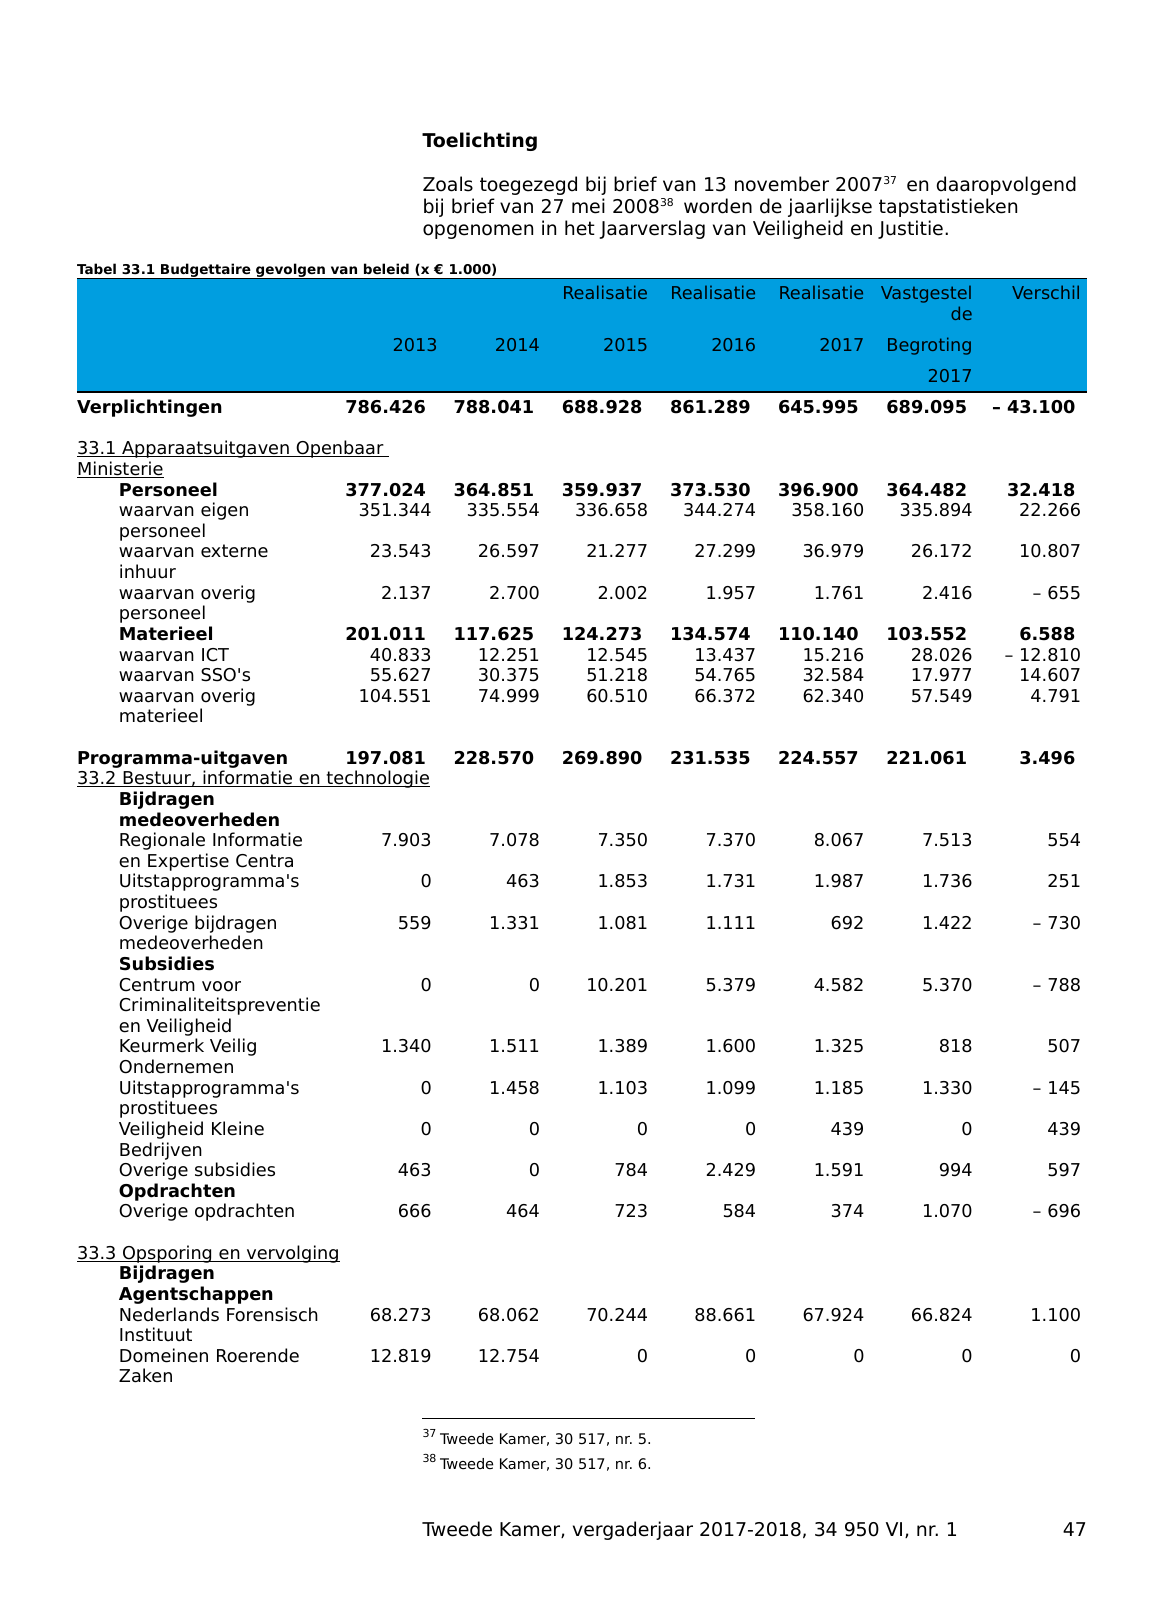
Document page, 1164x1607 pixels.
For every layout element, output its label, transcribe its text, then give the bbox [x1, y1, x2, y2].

table_cell [762, 727, 870, 748]
table_cell [654, 954, 762, 974]
table_cell [546, 727, 654, 748]
table_cell [762, 789, 870, 830]
text Tweede Kamer, 30 517, nr. 5. [422, 1427, 1087, 1449]
table_cell [77, 1181, 113, 1201]
table_cell [978, 360, 1087, 391]
table_cell 1.331 [438, 913, 546, 954]
table_cell – 43.100 [978, 393, 1087, 418]
table_cell 344.274 [654, 500, 762, 541]
table_cell waarvan eigen personeel [113, 500, 329, 541]
table_cell [870, 789, 978, 830]
table_cell 2.429 [654, 1160, 762, 1181]
table_cell [438, 768, 762, 789]
table_cell 0 [329, 975, 437, 1036]
table_cell 2.416 [870, 583, 978, 624]
table_cell 110.140 [762, 624, 870, 644]
table_cell – 145 [978, 1078, 1087, 1119]
table_cell 597 [978, 1160, 1087, 1181]
table_cell [329, 954, 437, 974]
table_cell 57.549 [870, 686, 978, 727]
table_cell [870, 954, 978, 974]
table_cell 2.700 [438, 583, 546, 624]
table_cell 40.833 [329, 645, 437, 665]
table_cell 463 [438, 871, 546, 913]
table_cell 1.987 [762, 871, 870, 913]
table_cell 0 [329, 1078, 437, 1119]
table_cell 7.370 [654, 830, 762, 871]
table_cell 2016 [654, 329, 762, 360]
table_cell 1.099 [654, 1078, 762, 1119]
table_cell 1.111 [654, 913, 762, 954]
table_cell [77, 830, 113, 871]
table_cell 26.172 [870, 541, 978, 583]
table_cell 7.513 [870, 830, 978, 871]
table_cell [77, 1222, 113, 1243]
table_cell 66.824 [870, 1305, 978, 1346]
table_cell 70.244 [546, 1305, 654, 1346]
table_cell 994 [870, 1160, 978, 1181]
table_cell 0 [870, 1119, 978, 1160]
table_cell [77, 954, 113, 974]
table_cell [762, 1181, 870, 1201]
table_cell 4.791 [978, 686, 1087, 727]
table_cell waarvan externe inhuur [113, 541, 329, 583]
table_cell [77, 1201, 113, 1222]
table_cell Uitstapprogramma's prostituees [113, 871, 329, 913]
table_cell 66.372 [654, 686, 762, 727]
table_cell 7.903 [329, 830, 437, 871]
table_cell [870, 1222, 978, 1243]
table_cell [762, 954, 870, 974]
table_cell [762, 360, 870, 391]
table_cell 584 [654, 1201, 762, 1222]
table_cell Opdrachten [113, 1181, 329, 1201]
table_cell 2.002 [546, 583, 654, 624]
table_cell [978, 727, 1087, 748]
table_cell Bijdragen medeoverheden [113, 789, 329, 830]
table_cell [654, 360, 762, 391]
table_cell 692 [762, 913, 870, 954]
table_cell Overige opdrachten [113, 1201, 329, 1222]
table_cell 124.273 [546, 624, 654, 644]
table_cell 335.894 [870, 500, 978, 541]
table_cell 1.340 [329, 1036, 437, 1078]
table_cell 269.890 [546, 748, 654, 768]
table_cell Domeinen Roerende Zaken [113, 1346, 329, 1387]
table_cell 1.325 [762, 1036, 870, 1078]
table_cell [77, 913, 113, 954]
table_cell [77, 871, 113, 913]
table_cell 55.627 [329, 665, 437, 686]
table_cell 68.062 [438, 1305, 546, 1346]
table_cell Keurmerk Veilig Ondernemen [113, 1036, 329, 1078]
table_cell 224.557 [762, 748, 870, 768]
table_cell 1.736 [870, 871, 978, 913]
table_cell 1.761 [762, 583, 870, 624]
table_cell [113, 1222, 329, 1243]
table_cell – 12.810 [978, 645, 1087, 665]
table_cell 15.216 [762, 645, 870, 665]
table_cell 1.458 [438, 1078, 546, 1119]
subtitle Toelichting [422, 130, 1087, 152]
table_cell Realisatie [654, 279, 762, 329]
table_cell 68.273 [329, 1305, 437, 1346]
table_cell [546, 1263, 654, 1304]
table_cell [77, 665, 113, 686]
table_cell 2015 [546, 329, 654, 360]
table_cell 228.570 [438, 748, 546, 768]
table_cell 17.977 [870, 665, 978, 686]
table_cell 60.510 [546, 686, 654, 727]
table_cell [438, 727, 546, 748]
table_cell [77, 1119, 113, 1160]
table_cell Verschil [978, 279, 1087, 329]
table_cell [77, 1160, 113, 1181]
table_cell 54.765 [654, 665, 762, 686]
table_cell 0 [438, 1160, 546, 1181]
table_cell 1.591 [762, 1160, 870, 1181]
table_cell 0 [978, 1346, 1087, 1387]
table_cell Materieel [113, 624, 329, 644]
table_cell Realisatie [762, 279, 870, 329]
table_cell Programma-uitgaven [77, 748, 329, 768]
table_cell 51.218 [546, 665, 654, 686]
table_cell 251 [978, 871, 1087, 913]
table_cell [978, 329, 1087, 360]
table_cell 62.340 [762, 686, 870, 727]
table_cell [438, 279, 546, 329]
table_cell 464 [438, 1201, 546, 1222]
table_cell [762, 1243, 1087, 1263]
table_cell 1.600 [654, 1036, 762, 1078]
table_cell – 696 [978, 1201, 1087, 1222]
table_cell 1.731 [654, 871, 762, 913]
table_cell 0 [329, 871, 437, 913]
table_cell waarvan SSO's [113, 665, 329, 686]
table_cell 33.3 Opsporing en vervolging [77, 1243, 437, 1263]
table_cell 1.100 [978, 1305, 1087, 1346]
table_cell [438, 1181, 546, 1201]
table_cell waarvan ICT [113, 645, 329, 665]
table_cell [978, 1263, 1087, 1304]
table_cell 0 [329, 1119, 437, 1160]
table_cell 4.582 [762, 975, 870, 1036]
table_cell 0 [654, 1346, 762, 1387]
table_cell Begroting [870, 329, 978, 360]
table_cell 463 [329, 1160, 437, 1181]
table_cell 21.277 [546, 541, 654, 583]
table_cell 33.1 Apparaatsuitgaven Openbaar Ministerie [77, 438, 437, 479]
table_cell [438, 418, 546, 438]
table_cell 221.061 [870, 748, 978, 768]
table_cell [77, 624, 113, 644]
table_cell 6.588 [978, 624, 1087, 644]
table_cell 818 [870, 1036, 978, 1078]
table_cell [113, 279, 329, 329]
table_cell 645.995 [762, 393, 870, 418]
table_cell 373.530 [654, 480, 762, 500]
table_cell 1.330 [870, 1078, 978, 1119]
table_cell 22.266 [978, 500, 1087, 541]
table_cell 1.957 [654, 583, 762, 624]
table_cell [77, 480, 113, 500]
table_cell 723 [546, 1201, 654, 1222]
table_cell 1.511 [438, 1036, 546, 1078]
table_cell [329, 279, 437, 329]
table_cell 2017 [870, 360, 978, 391]
table_cell 1.422 [870, 913, 978, 954]
table_cell [113, 727, 329, 748]
table_cell 7.078 [438, 830, 546, 871]
table_cell 335.554 [438, 500, 546, 541]
table_cell 0 [654, 1119, 762, 1160]
table_cell 1.185 [762, 1078, 870, 1119]
table_cell [329, 789, 437, 830]
table_cell [546, 954, 654, 974]
table_cell 201.011 [329, 624, 437, 644]
table_cell 104.551 [329, 686, 437, 727]
table_cell [870, 438, 978, 479]
table_cell 2013 [329, 329, 437, 360]
table_cell [113, 418, 329, 438]
table_cell Overige bijdragen medeoverheden [113, 913, 329, 954]
table_cell [77, 1346, 113, 1387]
table_cell [978, 789, 1087, 830]
table_cell waarvan overig personeel [113, 583, 329, 624]
table_cell [438, 1263, 546, 1304]
table_cell 5.379 [654, 975, 762, 1036]
table_cell – 730 [978, 913, 1087, 954]
table_cell 396.900 [762, 480, 870, 500]
table_cell 1.853 [546, 871, 654, 913]
table_cell [978, 1181, 1087, 1201]
table_cell 7.350 [546, 830, 654, 871]
table_cell 8.067 [762, 830, 870, 871]
table_cell 507 [978, 1036, 1087, 1078]
table_cell 23.543 [329, 541, 437, 583]
table_cell – 655 [978, 583, 1087, 624]
table_cell 36.979 [762, 541, 870, 583]
table_cell 67.924 [762, 1305, 870, 1346]
table_cell 33.2 Bestuur, informatie en technologie [77, 768, 437, 789]
table_cell [77, 686, 113, 727]
table_cell [438, 438, 546, 479]
table_cell 3.496 [978, 748, 1087, 768]
table_cell [329, 1263, 437, 1304]
table_cell Centrum voor Criminaliteitspreventie en Veiligheid [113, 975, 329, 1036]
table_cell [329, 360, 437, 391]
table_cell [762, 768, 1087, 789]
table_cell 439 [978, 1119, 1087, 1160]
table_cell 103.552 [870, 624, 978, 644]
table_cell [654, 418, 762, 438]
table_cell 0 [762, 1346, 870, 1387]
table_cell [77, 975, 113, 1036]
table_cell [654, 1263, 762, 1304]
table_cell 74.999 [438, 686, 546, 727]
table_cell 30.375 [438, 665, 546, 686]
table_cell 1.389 [546, 1036, 654, 1078]
table_cell 788.041 [438, 393, 546, 418]
table_cell [762, 438, 870, 479]
table_cell 374 [762, 1201, 870, 1222]
table_cell [438, 954, 546, 974]
table_cell [77, 500, 113, 541]
table_cell 1.081 [546, 913, 654, 954]
table_cell [546, 789, 654, 830]
table_cell 786.426 [329, 393, 437, 418]
table_cell 5.370 [870, 975, 978, 1036]
table_cell 12.545 [546, 645, 654, 665]
table_cell [654, 438, 762, 479]
table_cell [546, 418, 654, 438]
table_cell 359.937 [546, 480, 654, 500]
table_cell 12.754 [438, 1346, 546, 1387]
table_cell [546, 1181, 654, 1201]
table_cell 117.625 [438, 624, 546, 644]
table_cell 1.070 [870, 1201, 978, 1222]
table_cell 0 [546, 1346, 654, 1387]
table_cell [870, 418, 978, 438]
table_cell 0 [546, 1119, 654, 1160]
table_cell [77, 418, 113, 438]
table_cell – 788 [978, 975, 1087, 1036]
table_cell 10.201 [546, 975, 654, 1036]
table_cell Veiligheid Kleine Bedrijven [113, 1119, 329, 1160]
table_cell [77, 1078, 113, 1119]
table_cell [546, 438, 654, 479]
table_cell 88.661 [654, 1305, 762, 1346]
table_cell [654, 1222, 762, 1243]
table_cell [438, 1222, 546, 1243]
table_cell [870, 727, 978, 748]
text Tweede Kamer, 30 517, nr. 6. [422, 1452, 1087, 1474]
table_cell 559 [329, 913, 437, 954]
table_cell [77, 541, 113, 583]
table_cell [77, 645, 113, 665]
table_cell [546, 360, 654, 391]
table_cell Bijdragen Agentschappen [113, 1263, 329, 1304]
table_cell [77, 727, 113, 748]
table_cell [329, 1181, 437, 1201]
table_cell [77, 1036, 113, 1078]
table_cell [77, 789, 113, 830]
table_cell Nederlands Forensisch Instituut [113, 1305, 329, 1346]
table_cell [329, 418, 437, 438]
table_cell Regionale Informatie en Expertise Centra [113, 830, 329, 871]
table_cell 364.851 [438, 480, 546, 500]
table_cell 32.418 [978, 480, 1087, 500]
table_cell 27.299 [654, 541, 762, 583]
table_cell 554 [978, 830, 1087, 871]
table_cell [546, 1222, 654, 1243]
table_cell [654, 1181, 762, 1201]
text Zoals toegezegd bij brief van 13 november 2007 en daaropvolgend bij brief van 27 mei 2008 worden de jaarlijkse tapstatistieken opgenomen in het Jaarverslag van Veiligheid en Justitie. [422, 174, 1087, 240]
table_cell 197.081 [329, 748, 437, 768]
table_cell [438, 360, 546, 391]
table_cell 0 [870, 1346, 978, 1387]
table_cell 439 [762, 1119, 870, 1160]
table_cell [762, 418, 870, 438]
table_cell [762, 1222, 870, 1243]
table_cell Vastgestelde [870, 279, 978, 329]
table_cell Uitstapprogramma's prostituees [113, 1078, 329, 1119]
table_cell 26.597 [438, 541, 546, 583]
table_cell [329, 1222, 437, 1243]
table_cell 364.482 [870, 480, 978, 500]
table_header Tabel 33.1 Budgettaire gevolgen van beleid (x € 1.000) [77, 262, 1087, 278]
table_cell Overige subsidies [113, 1160, 329, 1181]
table_cell [654, 727, 762, 748]
table_cell 12.251 [438, 645, 546, 665]
table_cell 13.437 [654, 645, 762, 665]
table_cell [438, 1243, 762, 1263]
table_cell 0 [438, 975, 546, 1036]
table_cell [978, 1222, 1087, 1243]
table_cell 688.928 [546, 393, 654, 418]
table_cell 666 [329, 1201, 437, 1222]
table_cell [77, 1305, 113, 1346]
table_cell [77, 1263, 113, 1304]
table_cell 336.658 [546, 500, 654, 541]
table_cell 689.095 [870, 393, 978, 418]
table_cell 351.344 [329, 500, 437, 541]
table_cell [978, 418, 1087, 438]
table_cell 28.026 [870, 645, 978, 665]
table_cell Realisatie [546, 279, 654, 329]
table_cell Personeel [113, 480, 329, 500]
table_cell 358.160 [762, 500, 870, 541]
table_cell 1.103 [546, 1078, 654, 1119]
table_cell [978, 438, 1087, 479]
table_cell [978, 954, 1087, 974]
table_cell [329, 727, 437, 748]
table_cell 12.819 [329, 1346, 437, 1387]
table_cell [654, 789, 762, 830]
table_cell 377.024 [329, 480, 437, 500]
table_cell [77, 583, 113, 624]
table_cell 10.807 [978, 541, 1087, 583]
table_cell Subsidies [113, 954, 329, 974]
table_cell 231.535 [654, 748, 762, 768]
table_cell [762, 1263, 870, 1304]
table_cell [870, 1181, 978, 1201]
table_cell 134.574 [654, 624, 762, 644]
table_cell 2017 [762, 329, 870, 360]
table_cell 32.584 [762, 665, 870, 686]
table_cell 2.137 [329, 583, 437, 624]
table_cell 0 [438, 1119, 546, 1160]
table_cell Verplichtingen [77, 393, 329, 418]
table_cell [870, 1263, 978, 1304]
table_cell 861.289 [654, 393, 762, 418]
table_cell 14.607 [978, 665, 1087, 686]
table_cell 2014 [438, 329, 546, 360]
table_cell 784 [546, 1160, 654, 1181]
table_cell [438, 789, 546, 830]
table_cell waarvan overig materieel [113, 686, 329, 727]
table_cell [77, 279, 113, 329]
